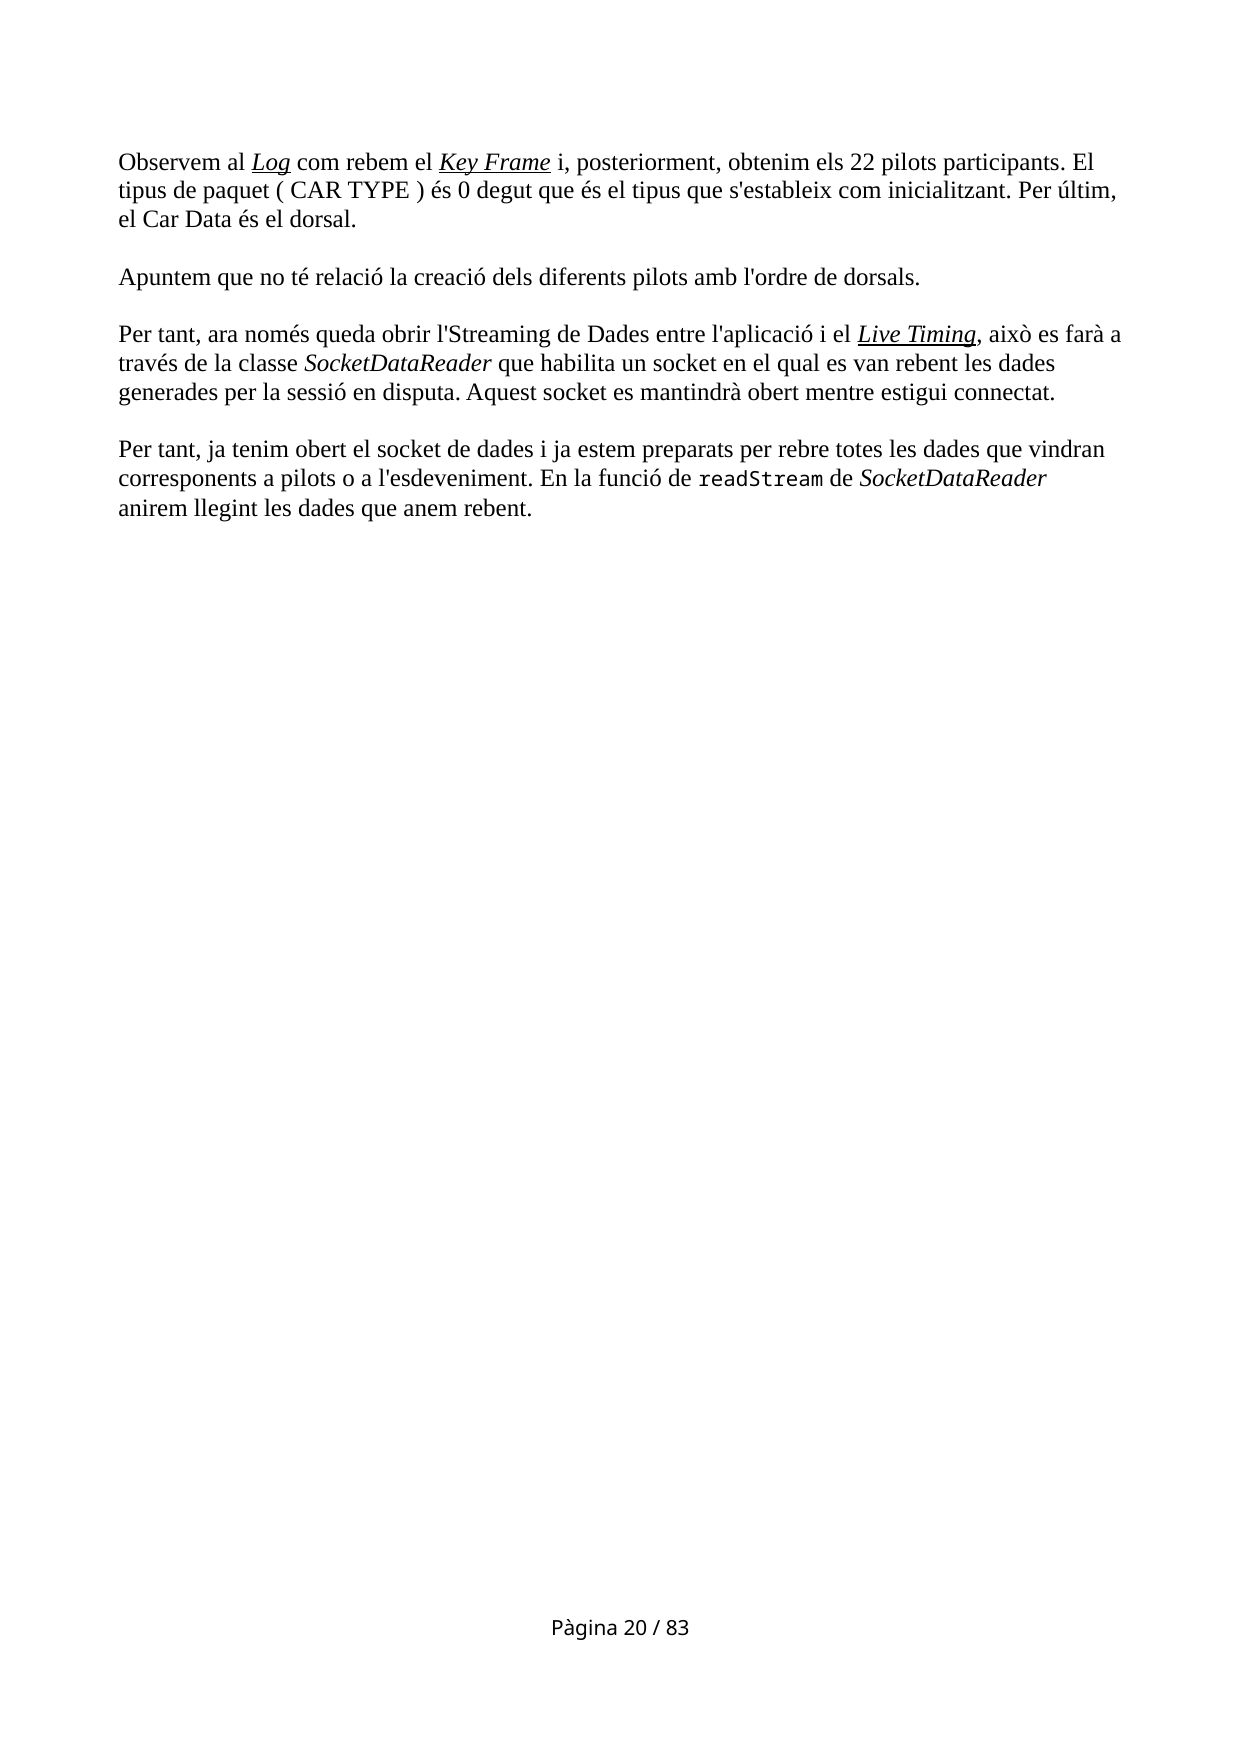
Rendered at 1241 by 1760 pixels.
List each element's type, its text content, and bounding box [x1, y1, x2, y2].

text Per tant, ja tenim obert el socket de dades i ja estem preparats per rebre totes les dades que vindran corresponents a pilots o a l'esdeveniment. En la funció de readStream de SocketDataReader anirem llegint les dades que anem rebent. [118, 434, 1122, 521]
text Observem al Log com rebem el Key Frame i, posteriorment, obtenim els 22 pilots participants. El tipus de paquet ( CAR TYPE ) és 0 degut que és el tipus que s'estableix com inicialitzant. Per últim, el Car Data és el dorsal. [118, 147, 1122, 233]
text Per tant, ara només queda obrir l'Streaming de Dades entre l'aplicació i el Live Timing, això es farà a través de la classe SocketDataReader que habilita un socket en el qual es van rebent les dades generades per la sessió en disputa. Aquest socket es mantindrà obert mentre estigui connectat. [118, 319, 1122, 406]
text Apuntem que no té relació la creació dels diferents pilots amb l'ordre de dorsals. [118, 262, 1122, 291]
